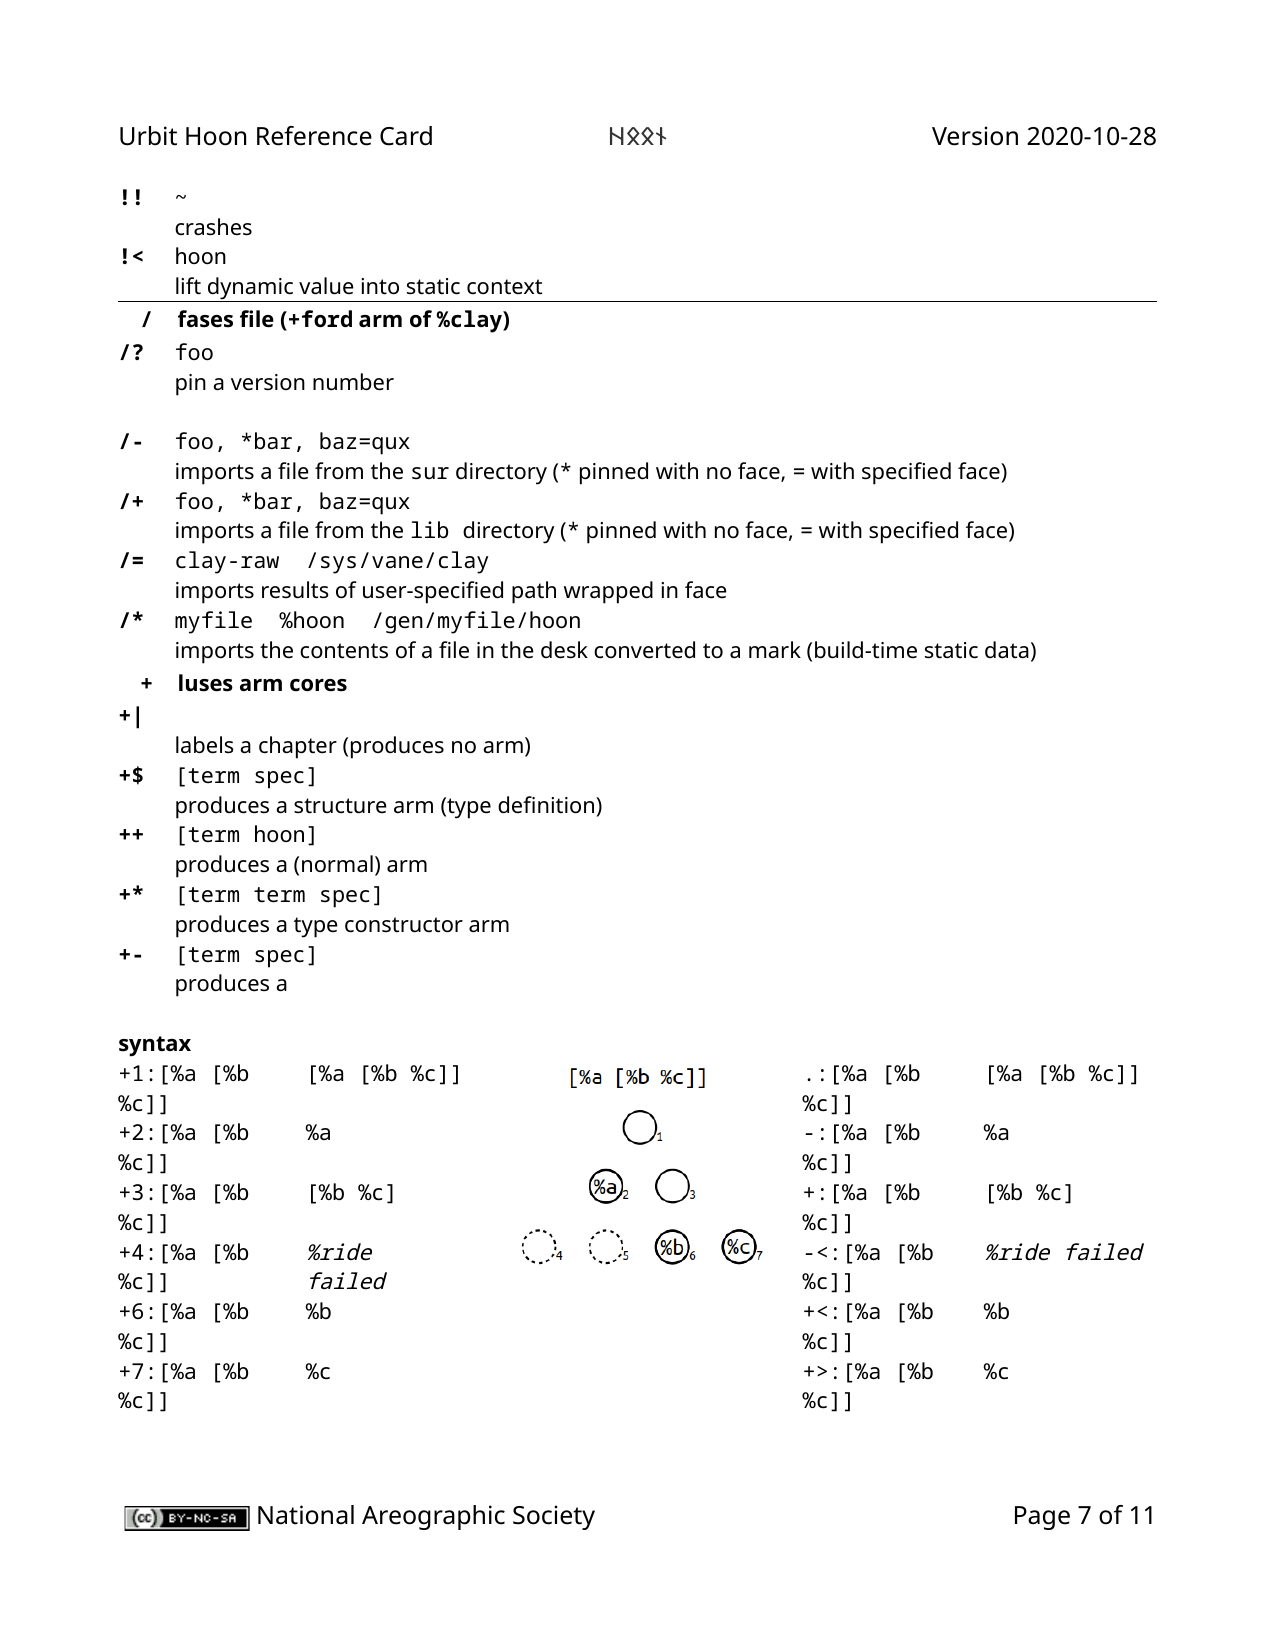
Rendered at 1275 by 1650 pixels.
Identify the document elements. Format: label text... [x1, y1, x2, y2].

table_cell +:[%a [%b %c]] [803, 1177, 984, 1237]
table_cell foo, *bar, baz=qux [174, 396, 1157, 456]
table_cell %ride failed [984, 1237, 1157, 1296]
table_cell %c [984, 1356, 1157, 1415]
table_cell [118, 211, 174, 241]
table_cell [638, 1415, 802, 1445]
table_cell +2:[%a [%b %c]] [118, 1118, 306, 1177]
table_cell hoon [174, 241, 1157, 271]
table_cell [306, 1415, 464, 1445]
table_cell imports the contents of a file in the desk converted to a mark (build-time static data) [174, 635, 1157, 664]
table_cell / [118, 302, 174, 337]
table_cell [464, 1237, 637, 1296]
table_cell foo [174, 337, 1157, 367]
table_cell [118, 516, 174, 545]
table_header .:[%a [%b %c]] [803, 1058, 984, 1117]
table_header [638, 1058, 802, 1117]
table_cell /= [118, 545, 174, 575]
table_cell myfile %hoon /gen/myfile/hoon [174, 605, 1157, 635]
table_cell [638, 1356, 802, 1415]
table_cell +<:[%a [%b %c]] [803, 1296, 984, 1356]
table_cell pin a version number [174, 367, 1157, 396]
table_cell !< [118, 241, 174, 271]
table_cell %a [306, 1118, 464, 1177]
table_cell +4:[%a [%b %c]] [118, 1237, 306, 1296]
table_cell imports a file from the sur directory (* pinned with no face, = with specified face) [174, 456, 1157, 486]
table_cell [775, 1118, 802, 1177]
table_cell [464, 1177, 502, 1237]
table_cell [term hoon] [174, 820, 1157, 849]
table_cell [464, 1356, 637, 1415]
table_cell [118, 635, 174, 664]
table_cell [term term spec] [174, 879, 1157, 909]
table_cell [118, 790, 174, 819]
table_cell [118, 575, 174, 605]
table_cell %a [984, 1118, 1157, 1177]
table_cell imports results of user-specified path wrapped in face [174, 575, 1157, 605]
table_cell [118, 969, 174, 998]
table_cell +7:[%a [%b %c]] [118, 1356, 306, 1415]
table_cell produces a [174, 969, 1157, 998]
table_cell /- [118, 396, 174, 456]
table_cell produces a structure arm (type definition) [174, 790, 1157, 819]
table_cell /? [118, 337, 174, 367]
table_cell [803, 1415, 984, 1445]
table_cell -:[%a [%b %c]] [803, 1118, 984, 1177]
table_cell +3:[%a [%b %c]] [118, 1177, 306, 1237]
table_header [%a [%b %c]] [306, 1058, 464, 1117]
table_cell [118, 1415, 306, 1445]
table_cell ~ [174, 182, 1157, 211]
table_cell [464, 1415, 637, 1445]
table_cell clay-raw /sys/vane/clay [174, 545, 1157, 575]
table_cell [118, 456, 174, 486]
table_cell -<:[%a [%b %c]] [803, 1237, 984, 1296]
table_cell %b [984, 1296, 1157, 1356]
table_cell [118, 271, 174, 301]
table_cell crashes [174, 211, 1157, 241]
table_cell %b [306, 1296, 464, 1356]
table_cell foo, *bar, baz=qux [174, 486, 1157, 516]
table_cell [464, 1296, 637, 1356]
table_cell labels a chapter (produces no arm) [174, 730, 1157, 760]
table_cell [118, 849, 174, 879]
table_cell %c [306, 1356, 464, 1415]
table_cell + [118, 665, 174, 700]
table_cell [638, 1237, 802, 1296]
table_header +1:[%a [%b %c]] [118, 1058, 306, 1117]
table_cell +| [118, 700, 174, 730]
table_cell produces a type constructor arm [174, 909, 1157, 939]
table_cell /+ [118, 486, 174, 516]
table_cell +* [118, 879, 174, 909]
table_cell [464, 1118, 502, 1177]
table_cell [174, 700, 1157, 730]
table_cell ++ [118, 820, 174, 849]
table_cell produces a (normal) arm [174, 849, 1157, 879]
table_cell +6:[%a [%b %c]] [118, 1296, 306, 1356]
table_header [464, 1058, 637, 1117]
table_cell [638, 1296, 802, 1356]
table_cell imports a file from the lib directory (* pinned with no face, = with specified face) [174, 516, 1157, 545]
table_header [%a [%b %c]] [984, 1058, 1157, 1117]
table_cell [term spec] [174, 939, 1157, 968]
text syntax [118, 1028, 1157, 1058]
table_cell [984, 1415, 1157, 1445]
table_cell [term spec] [174, 760, 1157, 790]
table_cell %ride failed [306, 1237, 464, 1296]
table_cell lift dynamic value into static context [174, 271, 1157, 301]
table_cell [%b %c] [306, 1177, 464, 1237]
table_cell +$ [118, 760, 174, 790]
table_cell [118, 909, 174, 939]
table_cell !! [118, 182, 174, 211]
table_cell [118, 367, 174, 396]
table_cell luses arm cores [174, 665, 1157, 700]
table_cell /* [118, 605, 174, 635]
table_cell [118, 730, 174, 760]
picture [502, 1065, 775, 1266]
table_cell [%b %c] [984, 1177, 1157, 1237]
table_cell fases file (+ford arm of %clay) [174, 302, 1157, 337]
table_cell +- [118, 939, 174, 968]
table_cell [775, 1177, 802, 1237]
table_cell +>:[%a [%b %c]] [803, 1356, 984, 1415]
picture [124, 1506, 250, 1531]
